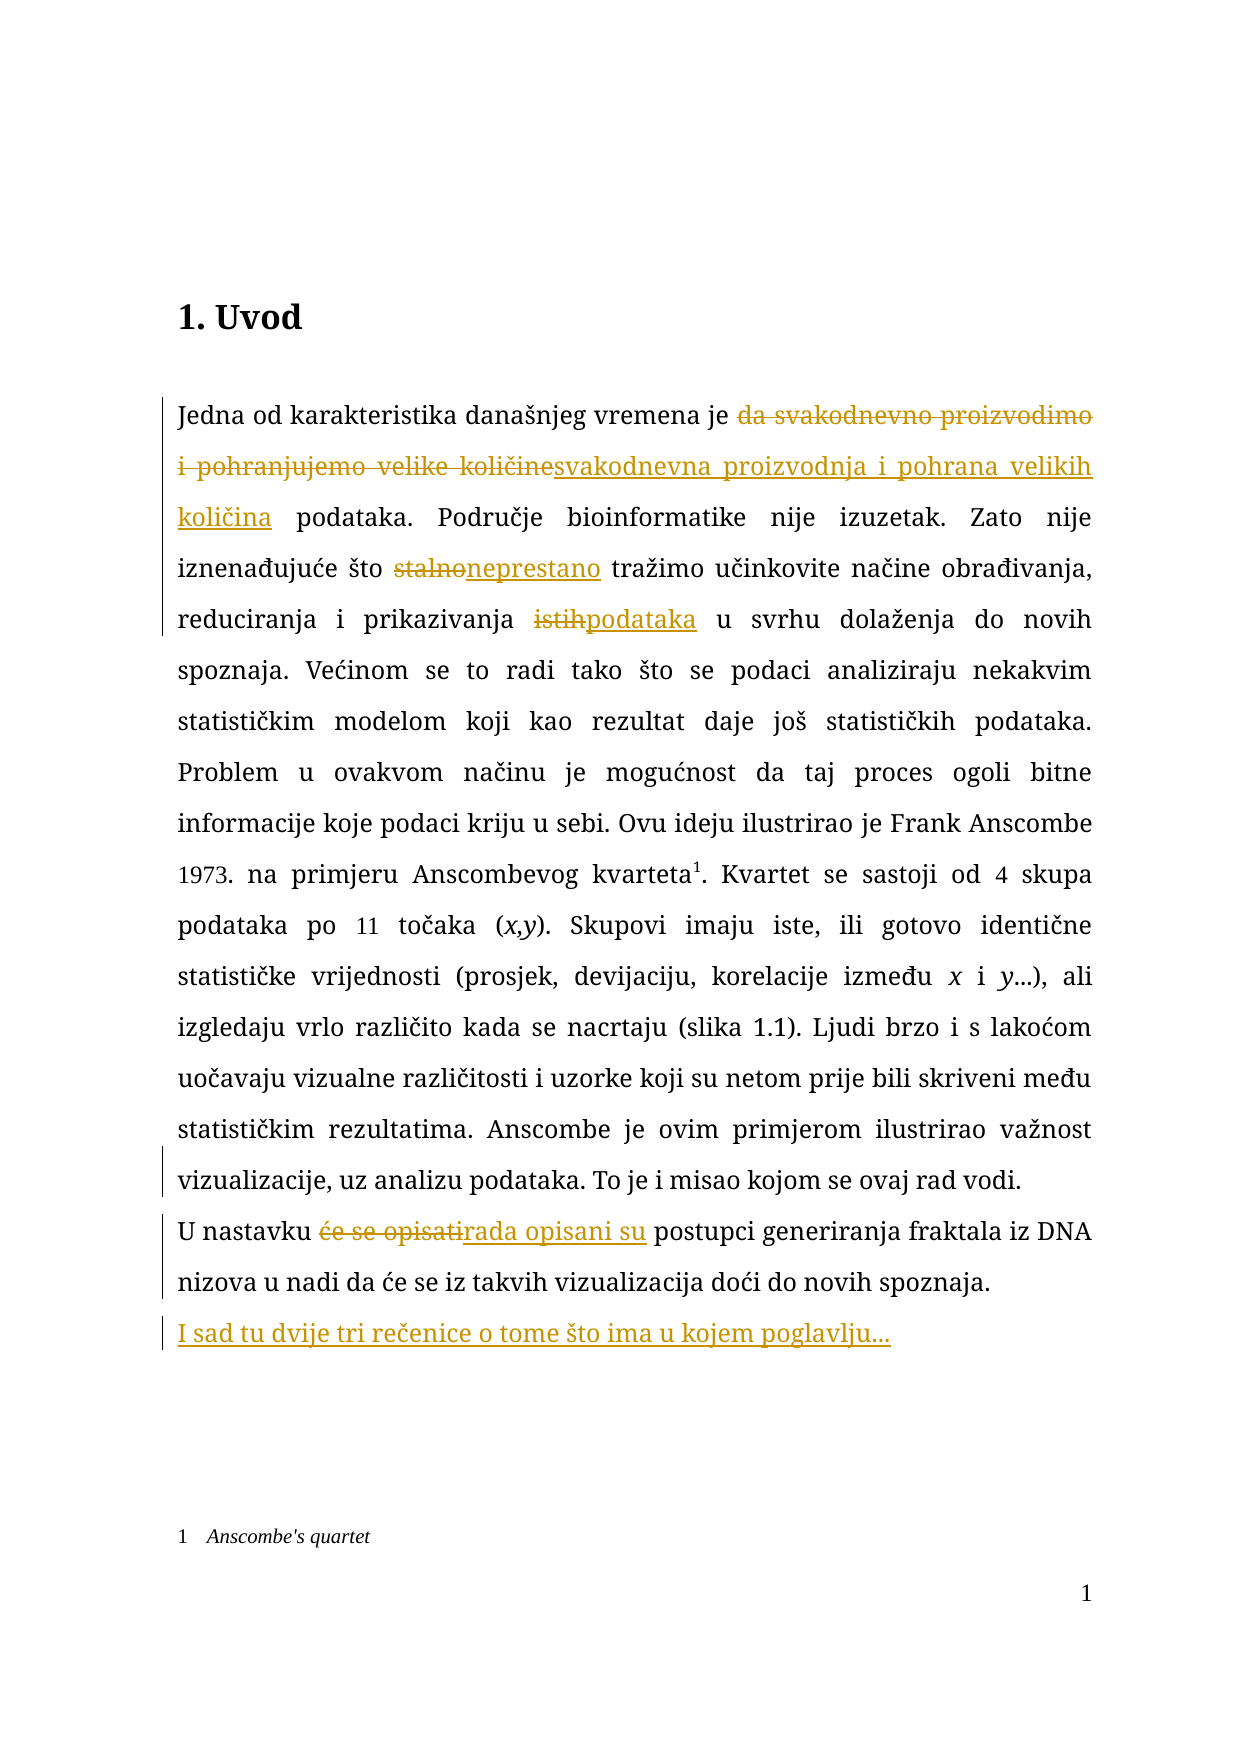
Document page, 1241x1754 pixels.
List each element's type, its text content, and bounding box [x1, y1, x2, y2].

text I sad tu dvije tri rečenice o tome što ima u kojem poglavlju... [177, 1316, 1093, 1350]
subtitle 1. Uvod [177, 293, 1093, 339]
text U nastavku rada opisani su postupci generiranja fraktala iz DNA nizova u nadi da će se iz takvih vizualizacija doći do novih spoznaja. [177, 1214, 1093, 1299]
text Anscombe's quartet [177, 1524, 1093, 1548]
text Jedna od karakteristika današnjeg vremena je svakodnevna proizvodnja i pohrana velikih količina podataka. Područje bioinformatike nije izuzetak. Zato nije iznenađujuće što neprestano tražimo učinkovite načine obrađivanja, reduciranja i prikazivanja podataka u svrhu dolaženja do novih spoznaja. Većinom se to radi tako što se podaci analiziraju nekakvim statističkim modelom koji kao rezultat daje još statističkih podataka. Problem u ovakvom načinu je mogućnost da taj proces ogoli bitne informacije koje podaci kriju u sebi. Ovu ideju ilustrirao je Frank Anscombe 1973. na primjeru Anscombevog kvarteta. Kvartet se sastoji od 4 skupa podataka po 11 točaka (x,y). Skupovi imaju iste, ili gotovo identične statističke vrijednosti (prosjek, devijaciju, korelacije između x i y...), ali izgledaju vrlo različito kada se nacrtaju (slika 1.1). Ljudi brzo i s lakoćom uočavaju vizualne različitosti i uzorke koji su netom prije bili skriveni među statističkim rezultatima. Anscombe je ovim primjerom ilustrirao važnost vizualizacije, uz analizu podataka. To je i misao kojom se ovaj rad vodi. [177, 397, 1093, 1197]
